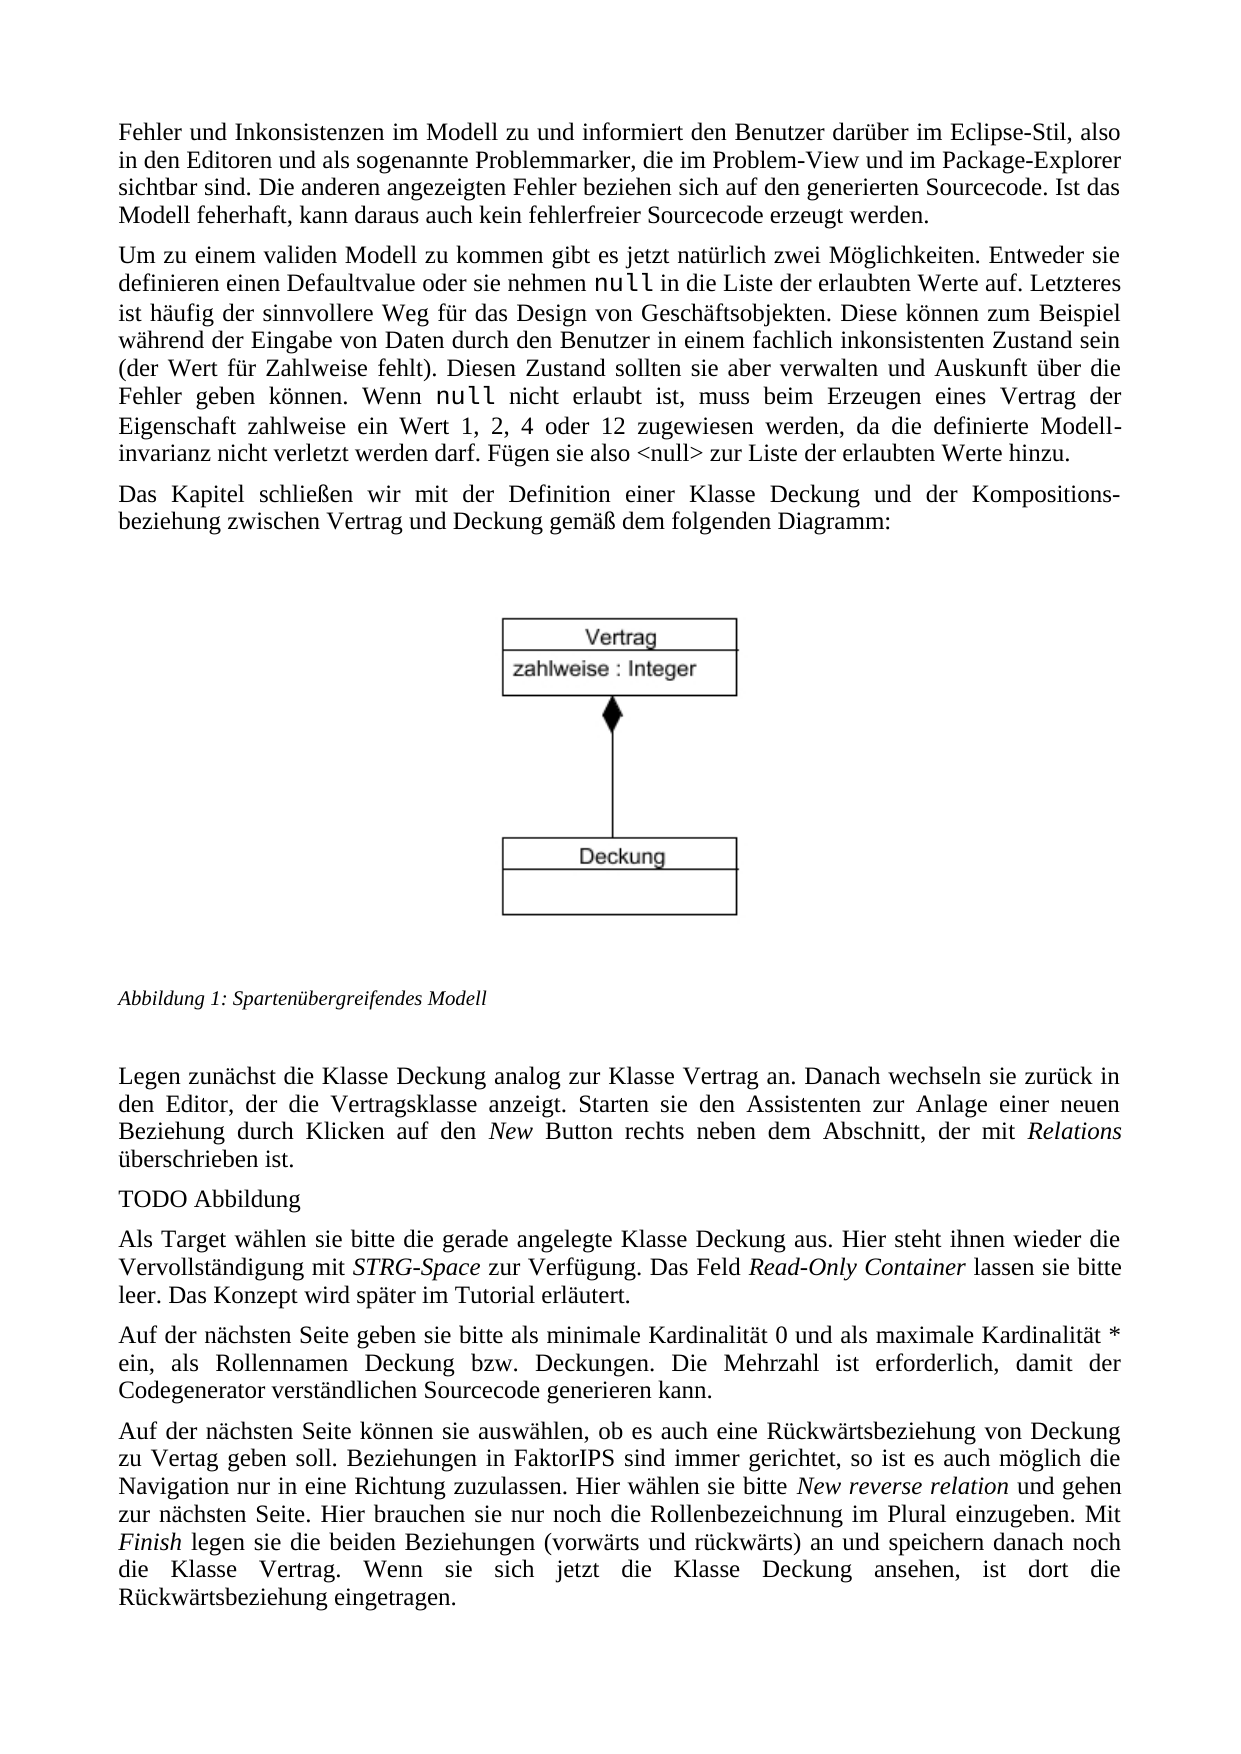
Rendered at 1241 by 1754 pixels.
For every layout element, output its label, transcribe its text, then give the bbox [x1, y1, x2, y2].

text Das Kapitel schließen wir mit der Definition einer Klasse Deckung und der Kompositions-beziehung zwischen Vertrag und Deckung gemäß dem folgenden Diagramm: [118, 480, 1122, 535]
text Legen zunächst die Klasse Deckung analog zur Klasse Vertrag an. Danach wechseln sie zurück in den Editor, der die Vertragsklasse anzeigt. Starten sie den Assistenten zur Anlage einer neuen Beziehung durch Klicken auf den New Button rechts neben dem Abschnitt, der mit Relations überschrieben ist. [118, 1062, 1122, 1173]
text Auf der nächsten Seite geben sie bitte als minimale Kardinalität 0 und als maximale Kardinalität * ein, als Rollennamen Deckung bzw. Deckungen. Die Mehrzahl ist erforderlich, damit der Codegenerator verständlichen Sourcecode generieren kann. [118, 1321, 1122, 1404]
text Als Target wählen sie bitte die gerade angelegte Klasse Deckung aus. Hier steht ihnen wieder die Vervollständigung mit STRG-Space zur Verfügung. Das Feld Read-Only Container lassen sie bitte leer. Das Konzept wird später im Tutorial erläutert. [118, 1226, 1122, 1309]
text Um zu einem validen Modell zu kommen gibt es jetzt natürlich zwei Möglichkeiten. Entweder sie definieren einen Defaultvalue oder sie nehmen null in die Liste der erlaubten Werte auf. Letzteres ist häufig der sinnvollere Weg für das Design von Geschäftsobjekten. Diese können zum Beispiel während der Eingabe von Daten durch den Benutzer in einem fachlich inkonsistenten Zustand sein (der Wert für Zahlweise fehlt). Diesen Zustand sollten sie aber verwalten und Auskunft über die Fehler geben können. Wenn null nicht erlaubt ist, muss beim Erzeugen eines Vertrag der Eigenschaft zahlweise ein Wert 1, 2, 4 oder 12 zugewiesen werden, da die definierte Modell­invarianz nicht verletzt werden darf. Fügen sie also <null> zur Liste der erlaubten Werte hinzu. [118, 241, 1122, 467]
text Fehler und Inkonsistenzen im Modell zu und informiert den Benutzer darüber im Eclipse-Stil, also in den Editoren und als sogenannte Problemmarker, die im Problem-View und im Package-Explorer sichtbar sind. Die anderen angezeigten Fehler beziehen sich auf den generierten Sourcecode. Ist das Modell feherhaft, kann daraus auch kein fehlerfreier Sourcecode erzeugt werden. [118, 118, 1122, 229]
text Auf der nächsten Seite können sie auswählen, ob es auch eine Rückwärtsbeziehung von Deckung zu Vertag geben soll. Beziehungen in FaktorIPS sind immer gerichtet, so ist es auch möglich die Navigation nur in eine Richtung zuzulassen. Hier wählen sie bitte New reverse relation und gehen zur nächsten Seite. Hier brauchen sie nur noch die Rollenbezeichnung im Plural einzugeben. Mit Finish legen sie die beiden Beziehungen (vorwärts und rückwärts) an und speichern danach noch die Klasse Vertrag. Wenn sie sich jetzt die Klasse Deckung ansehen, ist dort die Rückwärtsbeziehung eingetragen. [118, 1417, 1122, 1611]
text Abbildung 1: Spartenübergreifendes Modell [118, 987, 1122, 1010]
text TODO Abbildung [118, 1185, 1122, 1213]
picture [471, 587, 769, 947]
